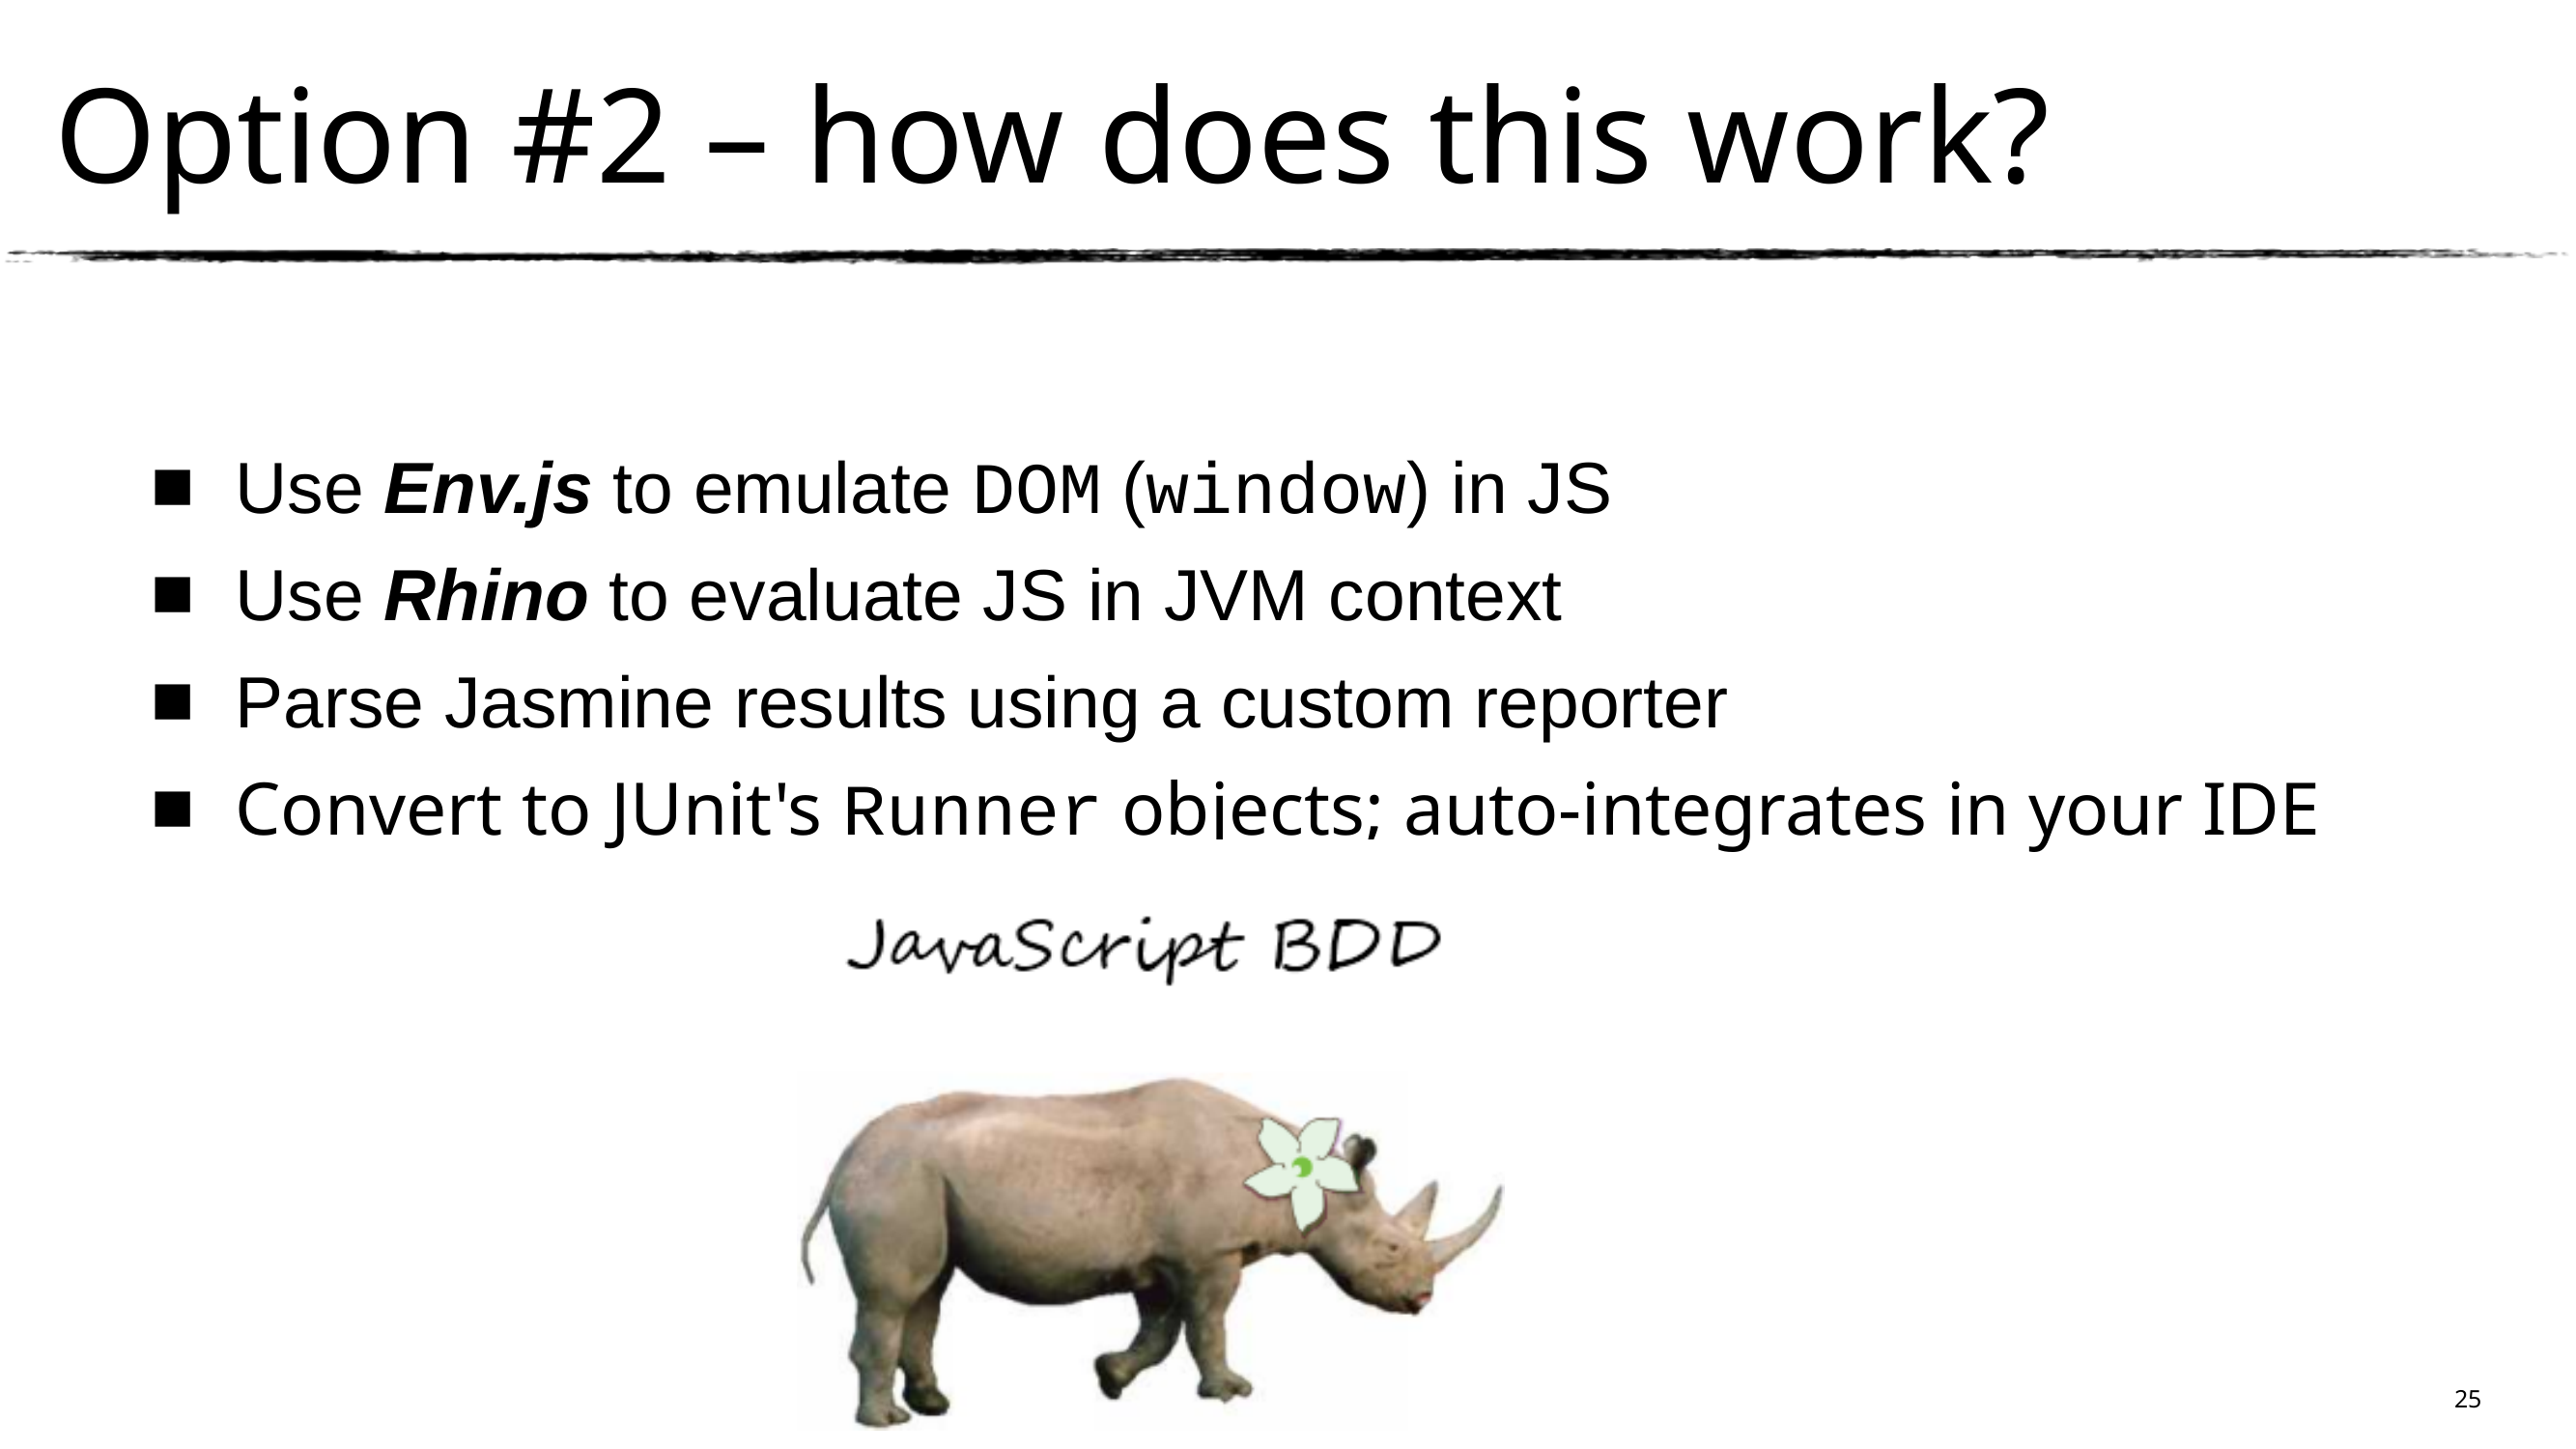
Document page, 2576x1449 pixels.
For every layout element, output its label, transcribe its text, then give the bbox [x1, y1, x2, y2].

text_box Option #2 – how does this work? [45, 12, 2528, 250]
text_box Use Env.js to emulate DOM (window) in JS Use Rhino to evaluate JS in JVM context Parse Jasmine results using a custom reporter Convert to JUnit's Runner objects; auto-integrates in your IDE [116, 326, 2457, 1387]
picture [0, 248, 2576, 268]
picture [797, 839, 1505, 1431]
text_box [2447, 1376, 2490, 1421]
